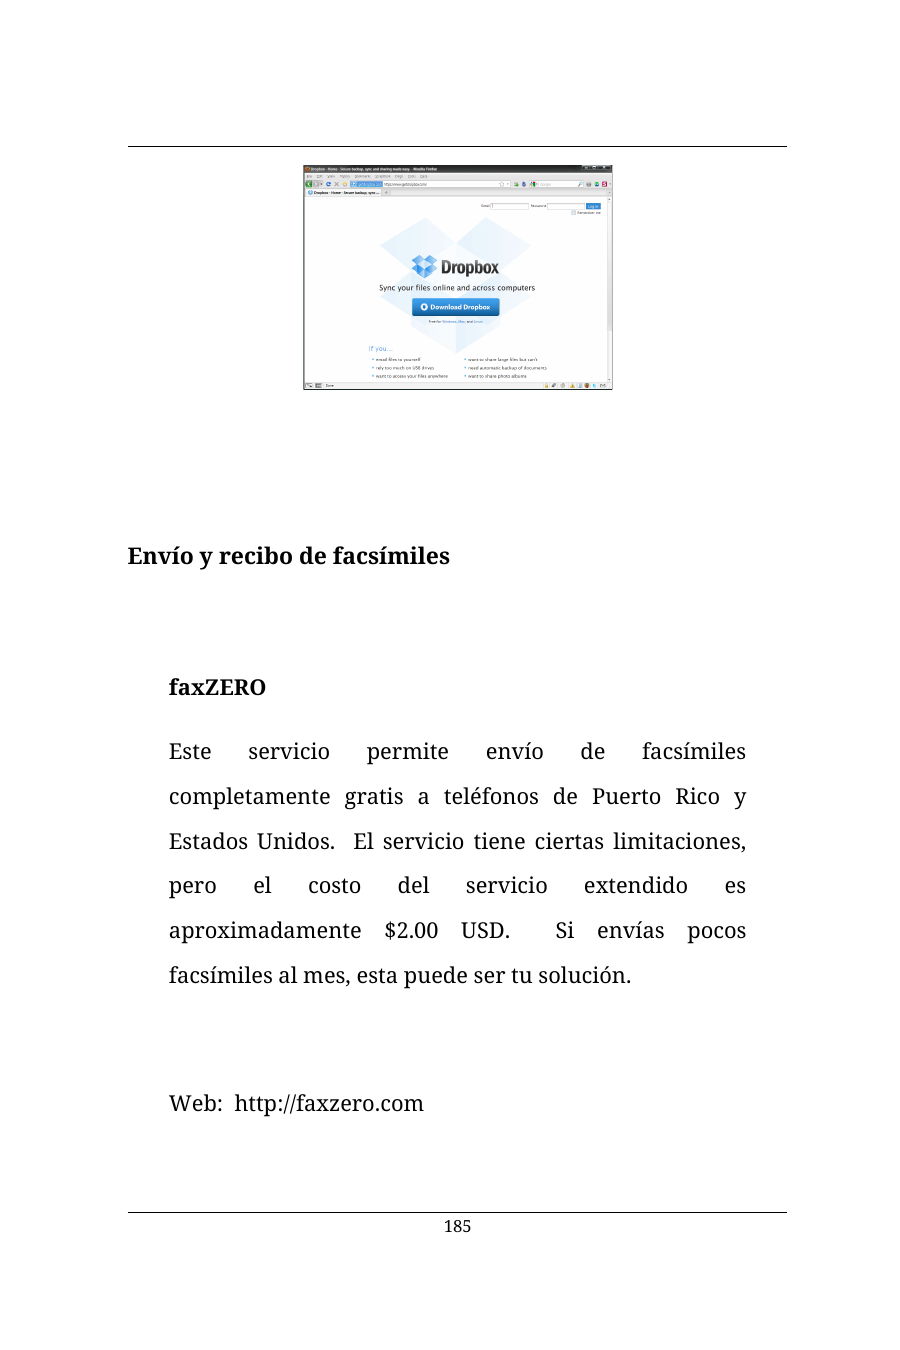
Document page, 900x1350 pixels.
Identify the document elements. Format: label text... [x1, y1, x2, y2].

table_header faxZERO Este servicio permite envío de facsímiles completamente gratis a teléfonos de Puerto Rico y Estados Unidos. El servicio tiene ciertas limitaciones, pero el costo del servicio extendido es aproximadamente $2.00 USD. Si envías pocos facsímiles al mes, esta puede ser tu solución. Web: http://faxzero.com [154, 648, 762, 1143]
table_cell [154, 150, 762, 459]
picture [303, 165, 613, 390]
subtitle Envío y recibo de facsímiles [127, 540, 787, 571]
